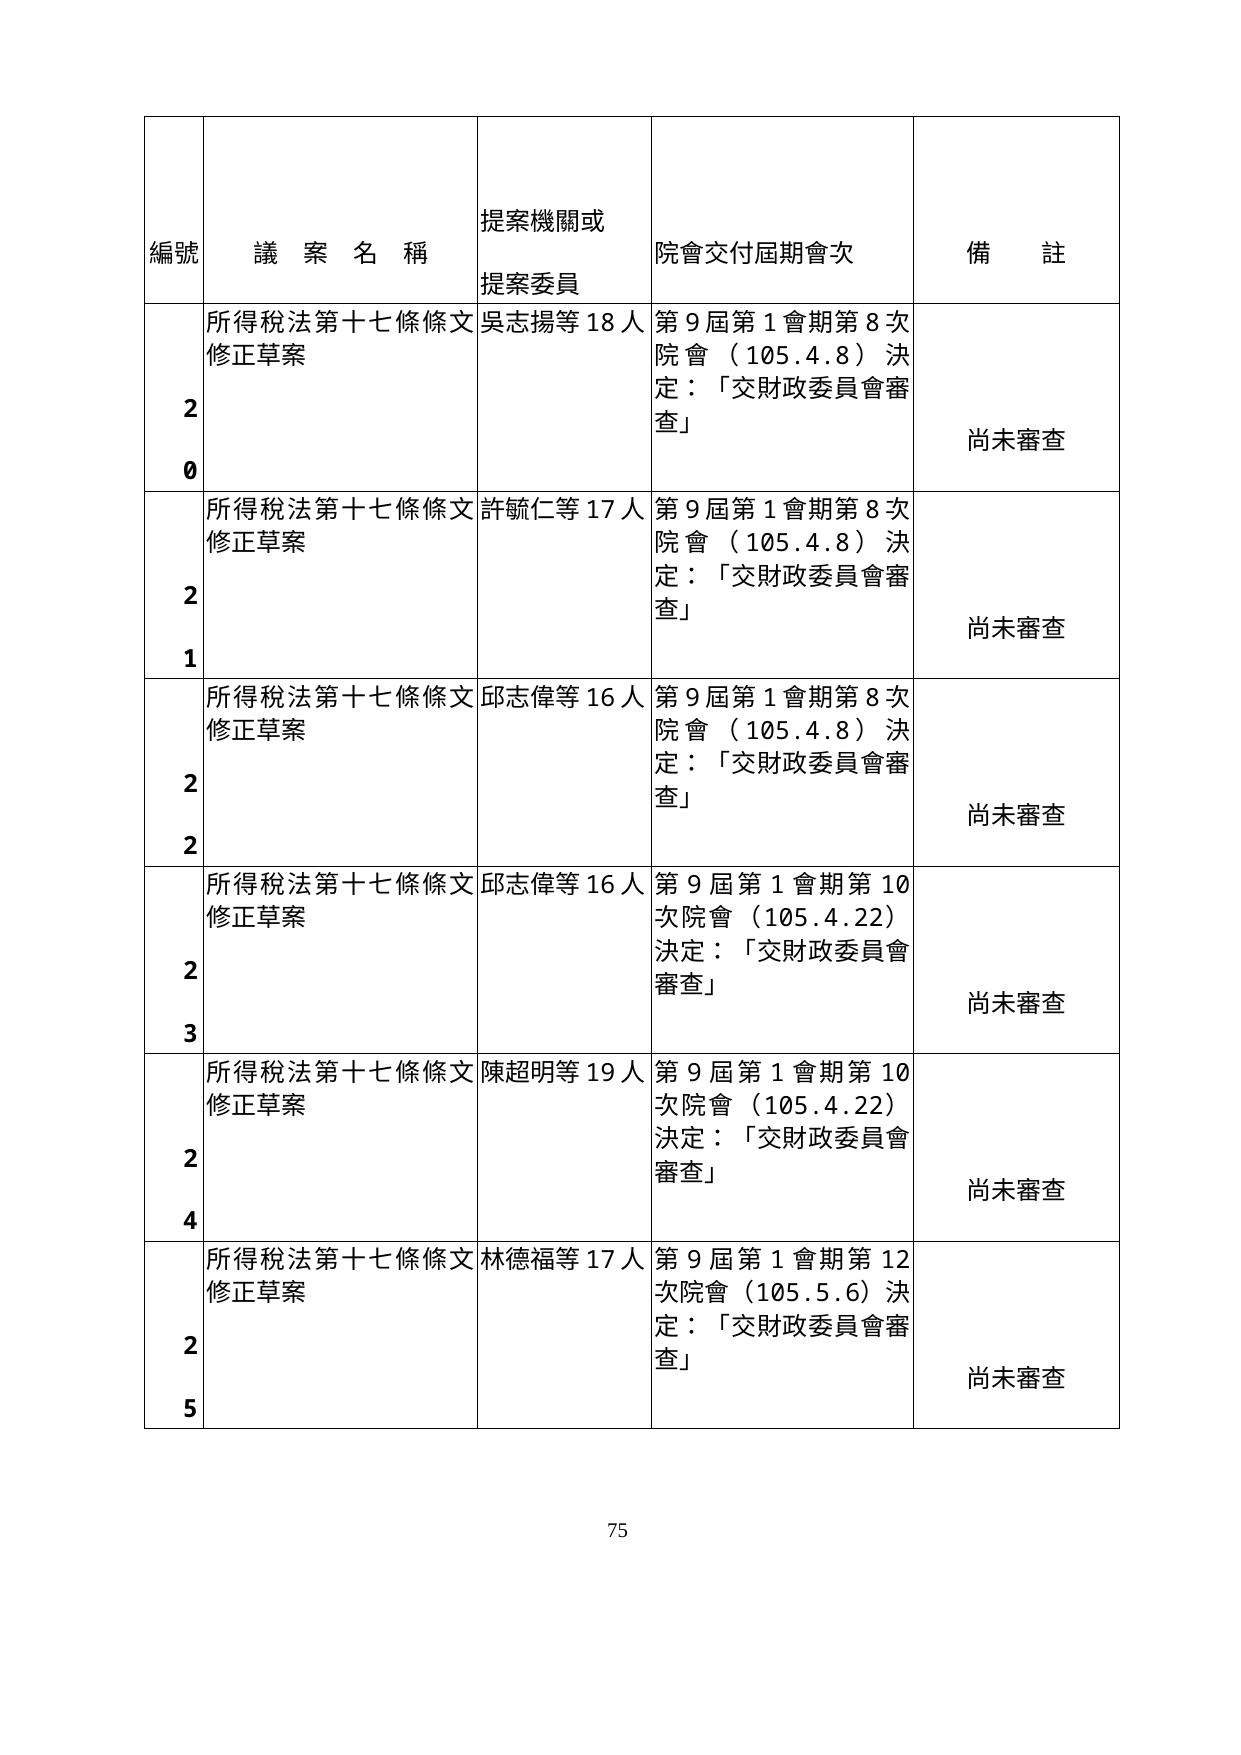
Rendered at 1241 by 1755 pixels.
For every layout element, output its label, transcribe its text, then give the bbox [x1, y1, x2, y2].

table_cell 尚未審查 [914, 492, 1119, 678]
table_header 備 註 [914, 117, 1119, 303]
table_cell 所得稅法第十七條條文修正草案 [204, 679, 477, 866]
table_cell 陳超明等19人 [478, 1054, 651, 1241]
table_cell 所得稅法第十七條條文修正草案 [204, 867, 477, 1053]
table_cell 所得稅法第十七條條文修正草案 [204, 1242, 477, 1428]
table_cell 邱志偉等16人 [478, 679, 651, 866]
table_cell 第9屆第1會期第10次院會（105.4.22）決定：「交財政委員會審查」 [652, 1054, 913, 1241]
table_cell 所得稅法第十七條條文修正草案 [204, 492, 477, 678]
table_cell 第9屆第1會期第8次院會（105.4.8）決定：「交財政委員會審查」 [652, 679, 913, 866]
table_cell [145, 304, 203, 491]
table_cell 所得稅法第十七條條文修正草案 [204, 1054, 477, 1241]
table_cell 尚未審查 [914, 1054, 1119, 1241]
table_cell [145, 1242, 203, 1428]
table_header 編號 [145, 117, 203, 303]
table_cell [145, 492, 203, 678]
table_cell 第9屆第1會期第8次院會（105.4.8）決定：「交財政委員會審查」 [652, 304, 913, 491]
table_cell 許毓仁等17人 [478, 492, 651, 678]
table_cell 第9屆第1會期第8次院會（105.4.8）決定：「交財政委員會審查」 [652, 492, 913, 678]
table_header 提案機關或 提案委員 [478, 117, 651, 303]
table_cell [145, 1054, 203, 1241]
table_cell 林德福等17人 [478, 1242, 651, 1428]
table_cell 所得稅法第十七條條文修正草案 [204, 304, 477, 491]
table_cell 尚未審查 [914, 679, 1119, 866]
table_header 院會交付屆期會次 [652, 117, 913, 303]
table_cell [145, 679, 203, 866]
table_cell 尚未審查 [914, 867, 1119, 1053]
table_cell [145, 867, 203, 1053]
table_header 議 案 名 稱 [204, 117, 477, 303]
table_cell 第9屆第1會期第12次院會（105.5.6）決定：「交財政委員會審查」 [652, 1242, 913, 1428]
table_cell 吳志揚等18人 [478, 304, 651, 491]
table_cell 邱志偉等16人 [478, 867, 651, 1053]
table_cell 第9屆第1會期第10次院會（105.4.22）決定：「交財政委員會審查」 [652, 867, 913, 1053]
table_cell 尚未審查 [914, 1242, 1119, 1428]
table_cell 尚未審查 [914, 304, 1119, 491]
